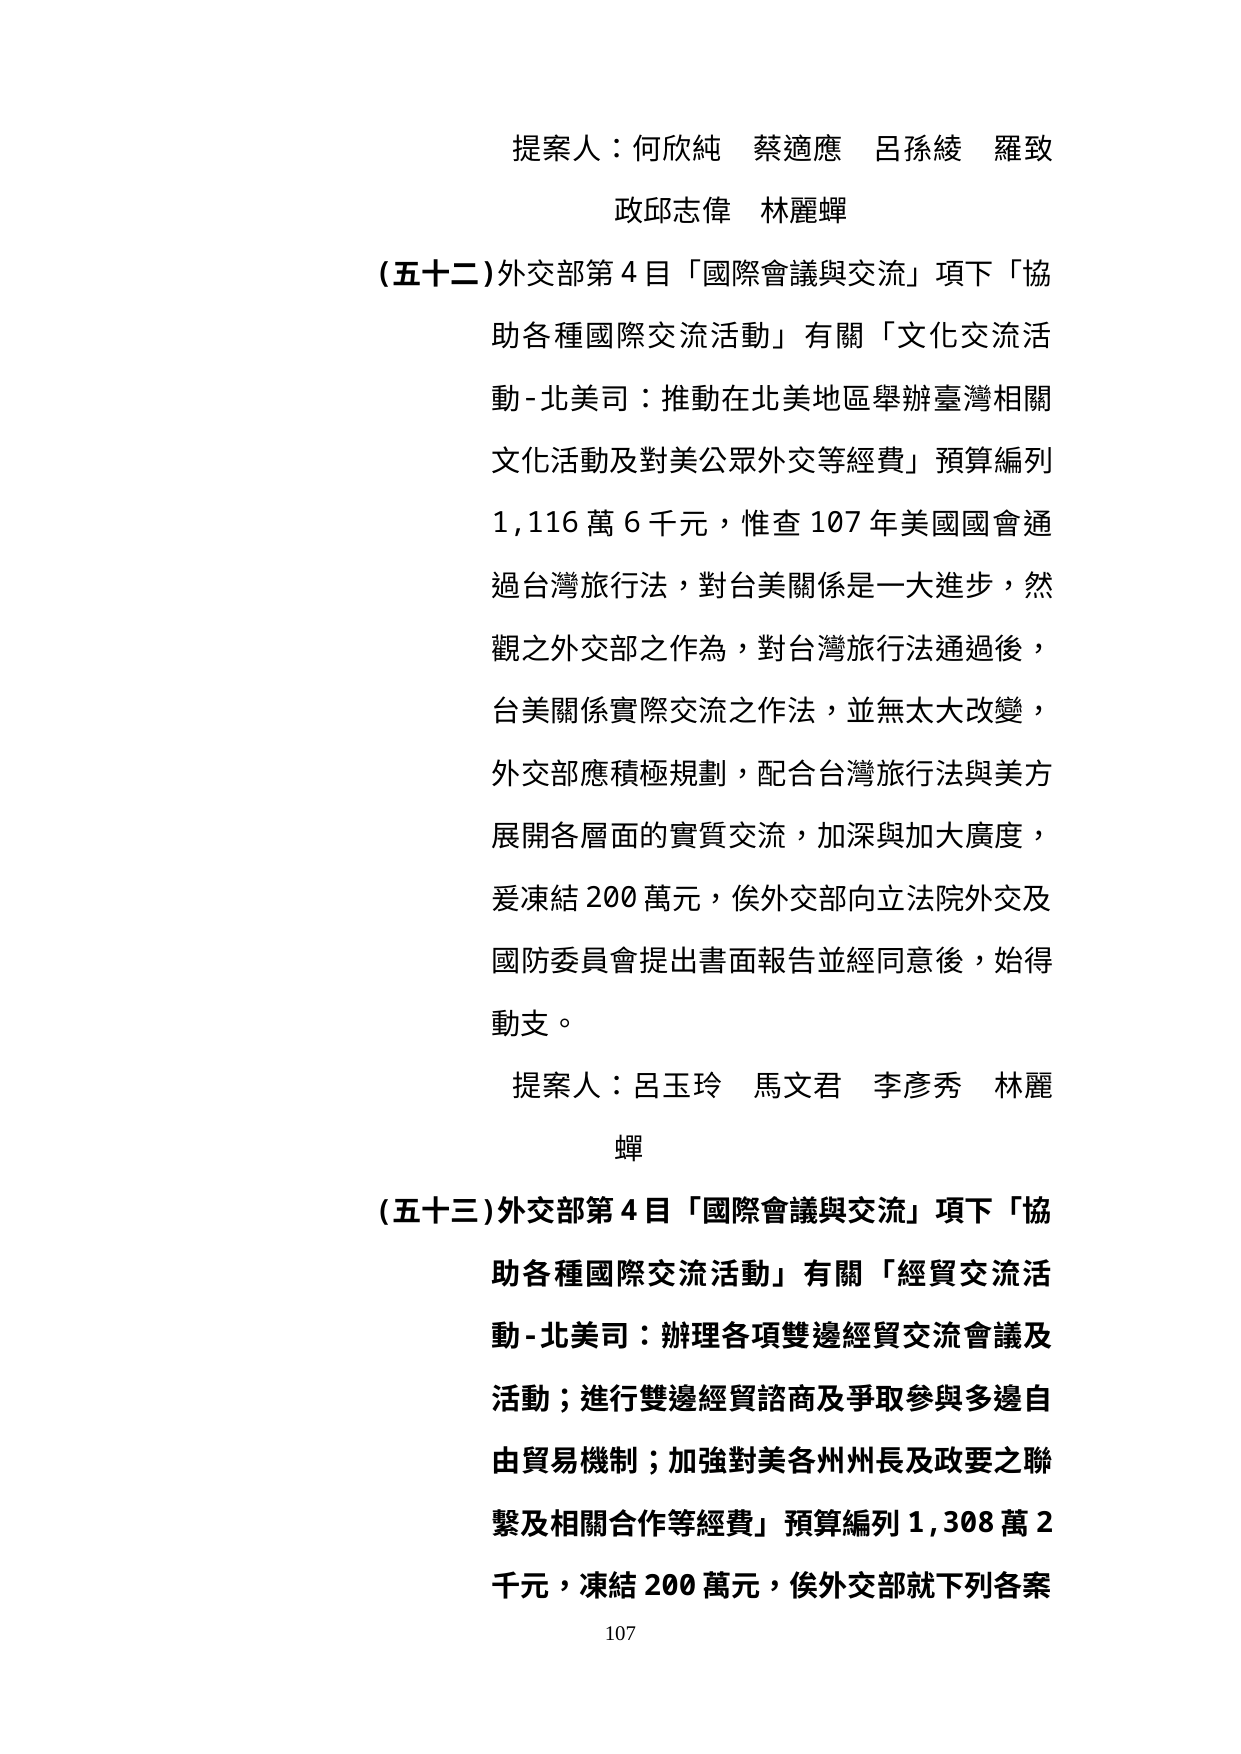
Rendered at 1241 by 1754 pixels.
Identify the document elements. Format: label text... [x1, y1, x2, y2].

text 提案人：呂玉玲 馬文君 李彥秀 林麗蟬 [512, 1042, 1053, 1167]
text 提案人：何欣純 蔡適應 呂孫綾 羅致政邱志偉 林麗蟬 [512, 105, 1053, 230]
text (五十二)外交部第4目「國際會議與交流」項下「協助各種國際交流活動」有關「文化交流活動-北美司：推動在北美地區舉辦臺灣相關文化活動及對美公眾外交等經費」預算編列1,116萬6千元，惟查107年美國國會通過台灣旅行法，對台美關係是一大進步，然觀之外交部之作為，對台灣旅行法通過後，台美關係實際交流之作法，並無太大改變，外交部應積極規劃，配合台灣旅行法與美方展開各層面的實質交流，加深與加大廣度，爰凍結200萬元，俟外交部向立法院外交及國防委員會提出書面報告並經同意後，始得動支。 [375, 230, 1053, 1042]
text (五十三)外交部第4目「國際會議與交流」項下「協助各種國際交流活動」有關「經貿交流活動-北美司：辦理各項雙邊經貿交流會議及活動；進行雙邊經貿諮商及爭取參與多邊自由貿易機制；加強對美各州州長及政要之聯繫及相關合作等經費」預算編列1,308萬2千元，凍結200萬元，俟外交部就下列各案 [375, 1167, 1053, 1605]
